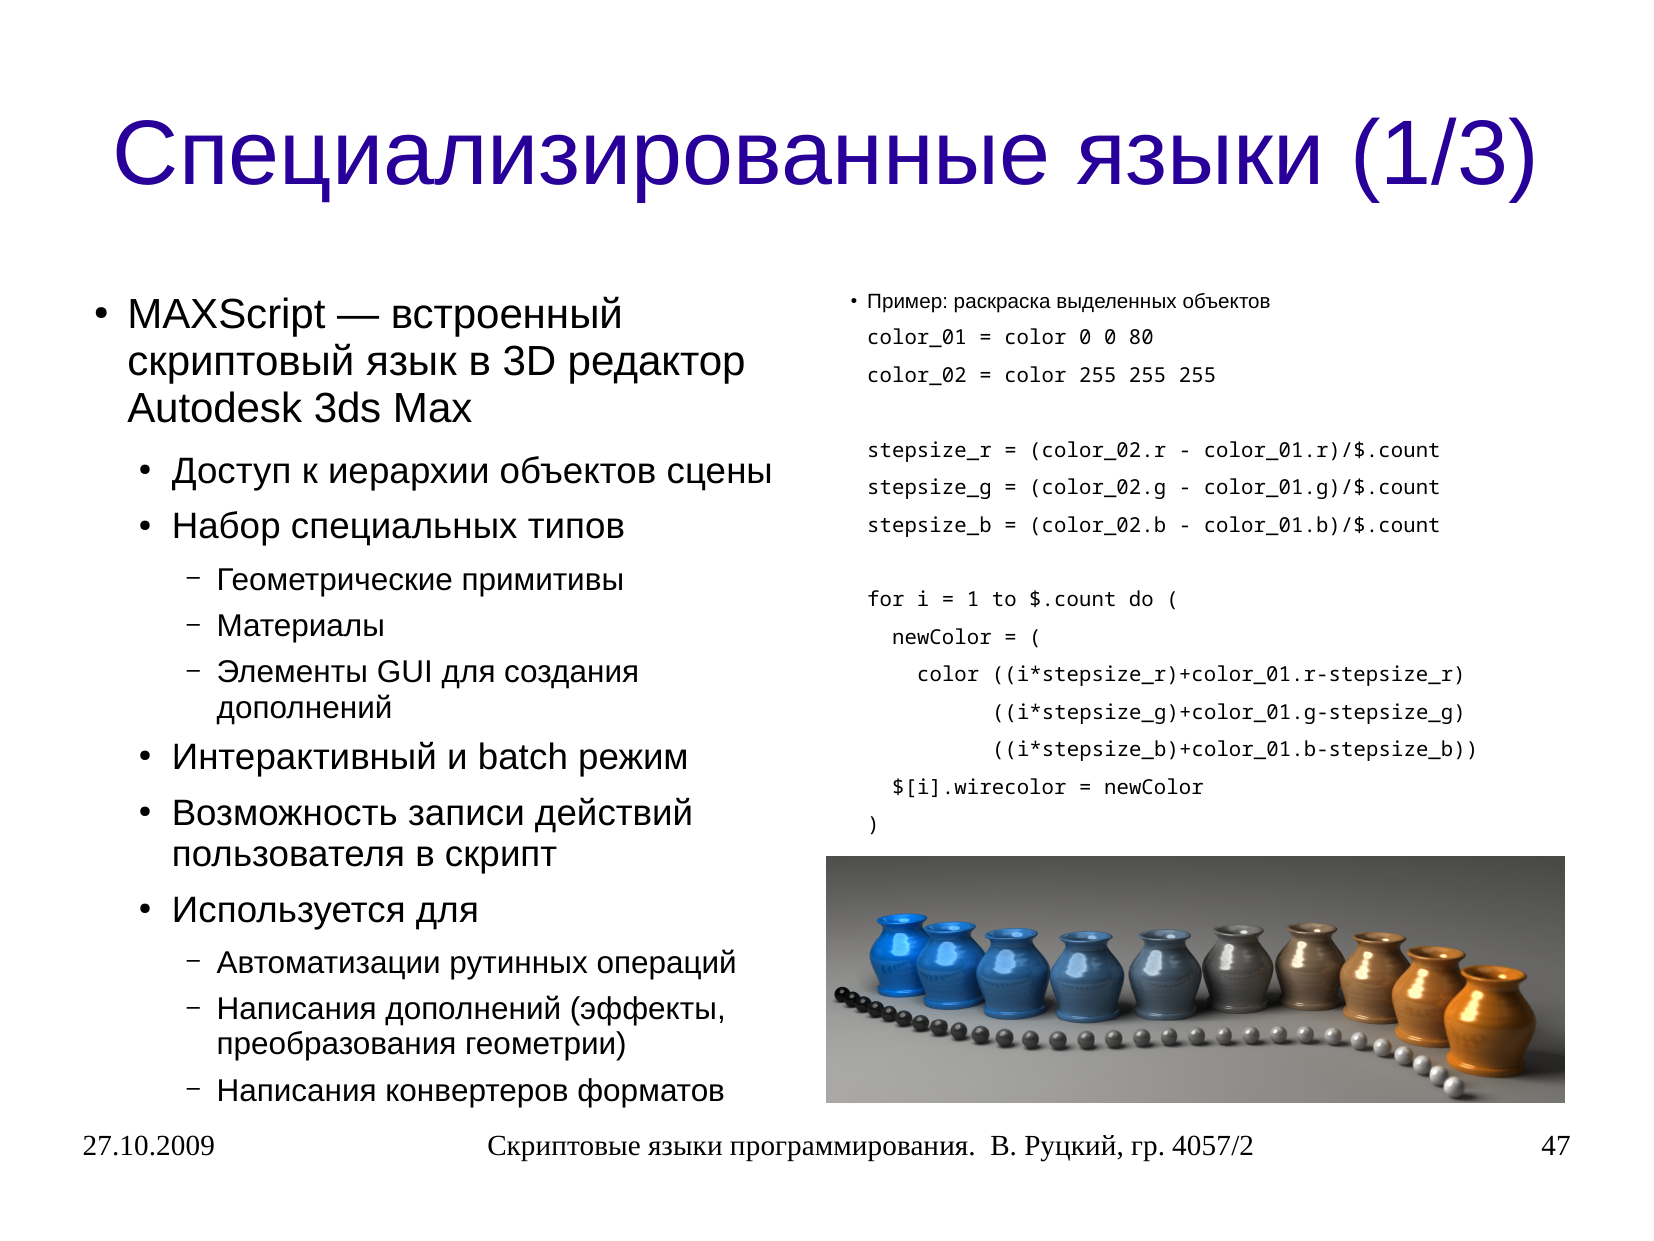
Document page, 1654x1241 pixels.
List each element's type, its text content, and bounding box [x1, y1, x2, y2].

picture [826, 856, 1565, 1103]
list Пример: раскраска выделенных объектов color_01 = color 0 0 80 color_02 = color 255 255 255 stepsize_r = (color_02.r - color_01.r)/$.count stepsize_g = (color_02.g - color_01.g)/$.count stepsize_b = (color_02.b - color_01.b)/$.count for i = 1 to $.count do ( newColor = ( color ((i*stepsize_r)+color_01.r-stepsize_r) ((i*stepsize_g)+color_01.g-stepsize_g) ((i*stepsize_b)+color_01.b-stepsize_b)) $[i].wirecolor = newColor ) [845, 290, 1572, 857]
title Специализированные языки (1/3) [82, 49, 1571, 257]
list MAXScript — встроенный скриптовый язык в 3D редактор Autodesk 3ds Max Доступ к иерархии объектов сцены Набор специальных типов Геометрические примитивы Материалы Элементы GUI для создания дополнений Интерактивный и batch режим Возможность записи действий пользователя в скрипт Используется для Автоматизации рутинных операций Написания дополнений (эффекты, преобразования геометрии) Написания конвертеров форматов [82, 290, 809, 1109]
